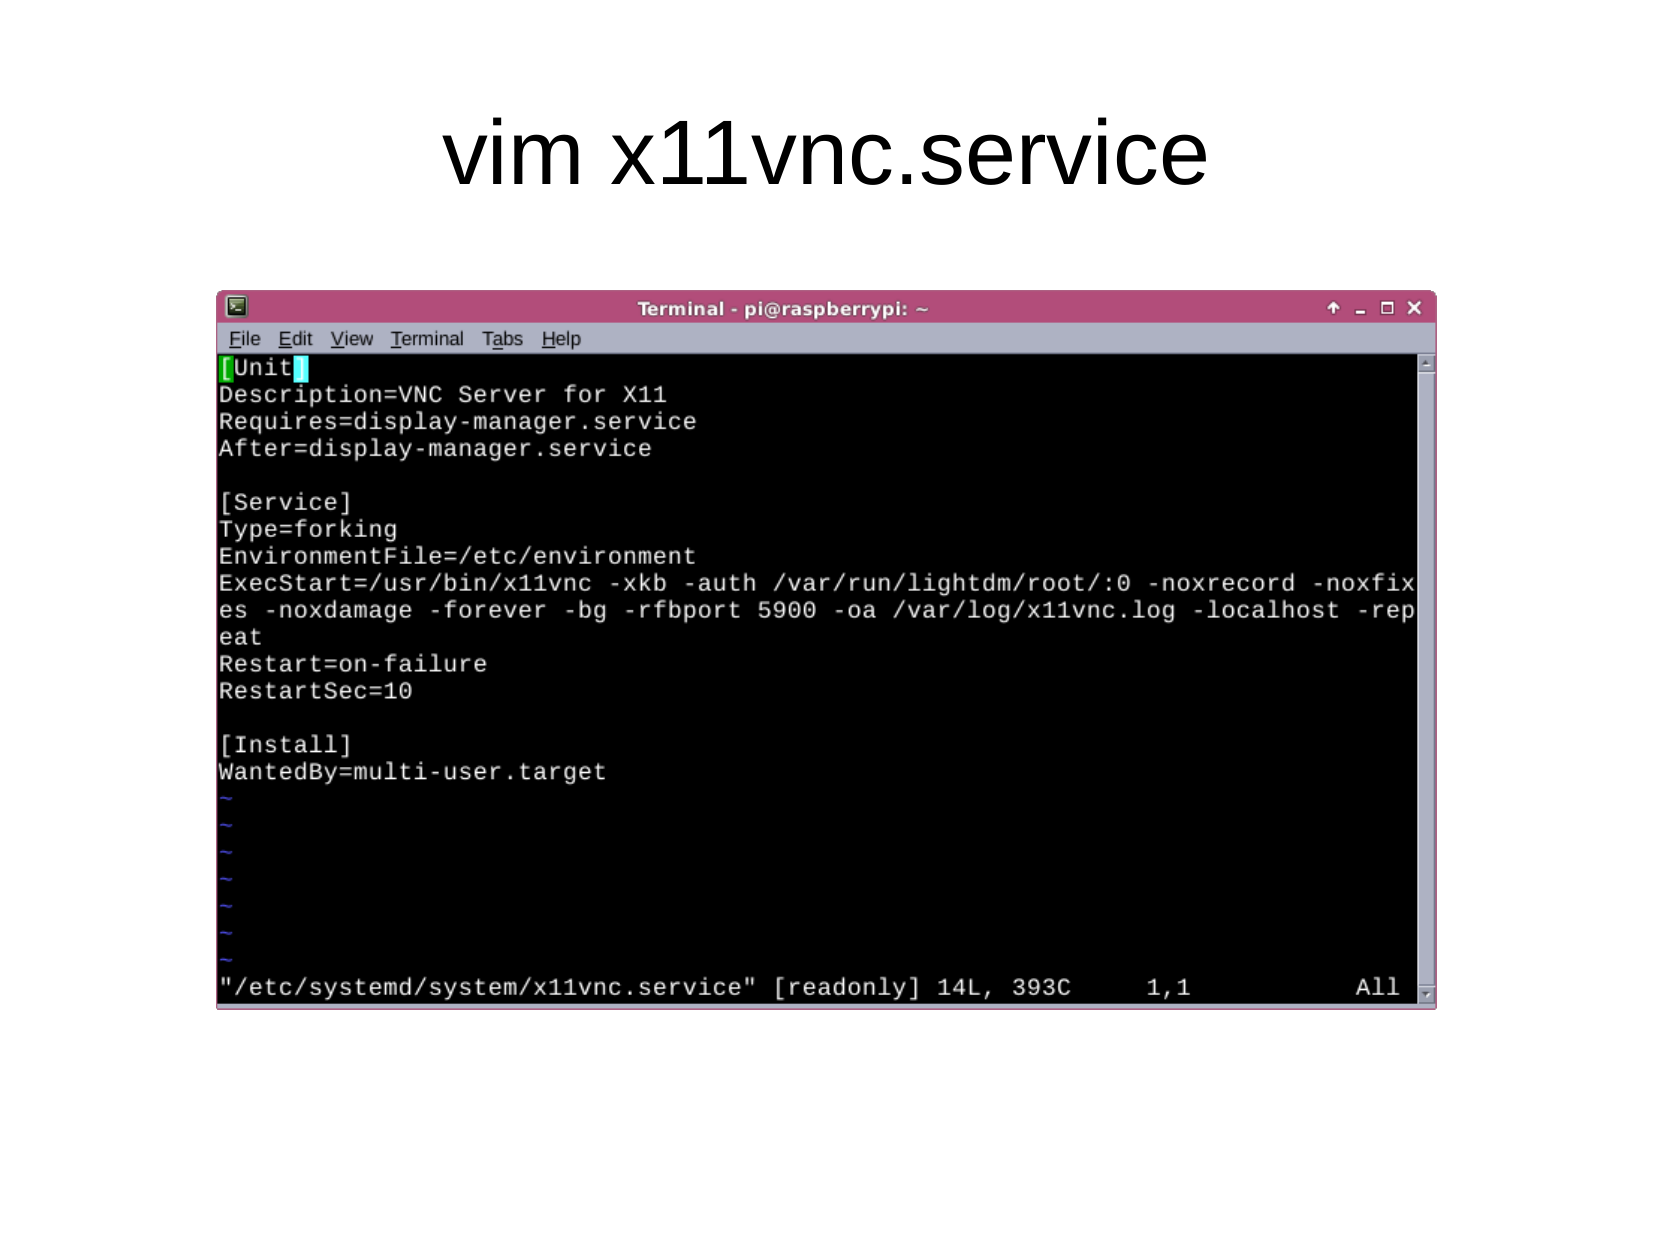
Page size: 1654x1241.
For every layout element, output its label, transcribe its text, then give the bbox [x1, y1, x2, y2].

title vim x11vnc.service [82, 49, 1571, 257]
picture [216, 290, 1437, 1010]
